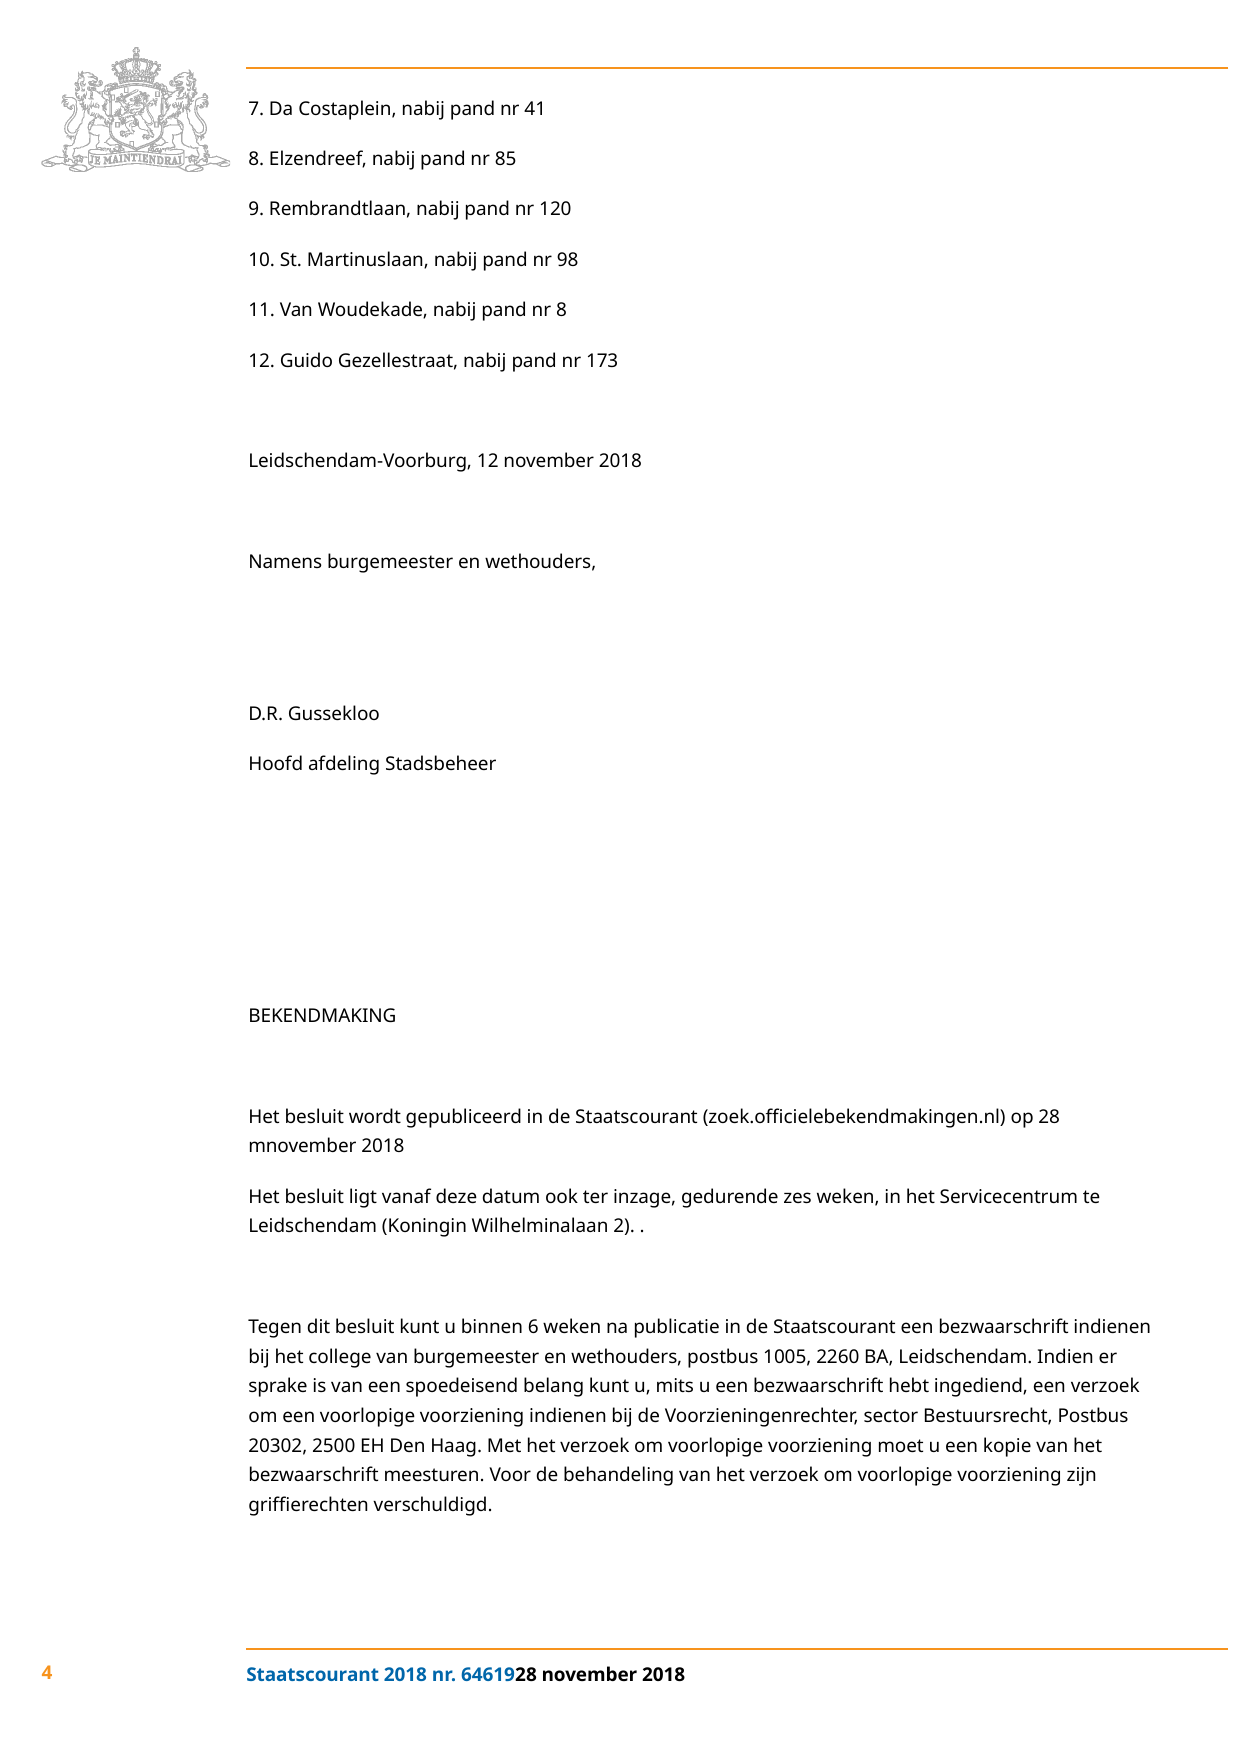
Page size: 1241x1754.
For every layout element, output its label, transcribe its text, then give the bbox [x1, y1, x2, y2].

text Leidschendam-Voorburg, 12 november 2018 [248, 448, 1152, 473]
text BEKENDMAKING [248, 1002, 1152, 1028]
text Namens burgemeester en wethouders, [248, 548, 1152, 574]
text Het besluit wordt gepubliceerd in de Staatscourant (zoek.officielebekendmakingen.nl) op 28 mnovember 2018 [248, 1103, 1152, 1158]
text Hoofd afdeling Stadsbeheer [248, 750, 1152, 776]
text 9. Rembrandtlaan, nabij pand nr 120 [248, 196, 1152, 221]
text 7. Da Costaplein, nabij pand nr 41 [248, 95, 1152, 121]
text Het besluit ligt vanaf deze datum ook ter inzage, gedurende zes weken, in het Servicecentrum te Leidschendam (Koningin Wilhelminalaan 2). . [248, 1183, 1152, 1238]
picture [41, 47, 231, 172]
text 10. St. Martinuslaan, nabij pand nr 98 [248, 246, 1152, 272]
text Tegen dit besluit kunt u binnen 6 weken na publicatie in de Staatscourant een bezwaarschrift indienen bij het college van burgemeester en wethouders, postbus 1005, 2260 BA, Leidschendam. Indien er sprake is van een spoedeisend belang kunt u, mits u een bezwaarschrift hebt ingediend, een verzoek om een voorlopige voorziening indienen bij de Voorzieningenrechter, sector Bestuursrecht, Postbus 20302, 2500 EH Den Haag. Met het verzoek om voorlopige voorziening moet u een kopie van het bezwaarschrift meesturen. Voor de behandeling van het verzoek om voorlopige voorziening zijn griffierechten verschuldigd. [248, 1313, 1152, 1517]
text 11. Van Woudekade, nabij pand nr 8 [248, 296, 1152, 322]
text 12. Guido Gezellestraat, nabij pand nr 173 [248, 347, 1152, 373]
text D.R. Gussekloo [248, 700, 1152, 726]
text 8. Elzendreef, nabij pand nr 85 [248, 145, 1152, 171]
